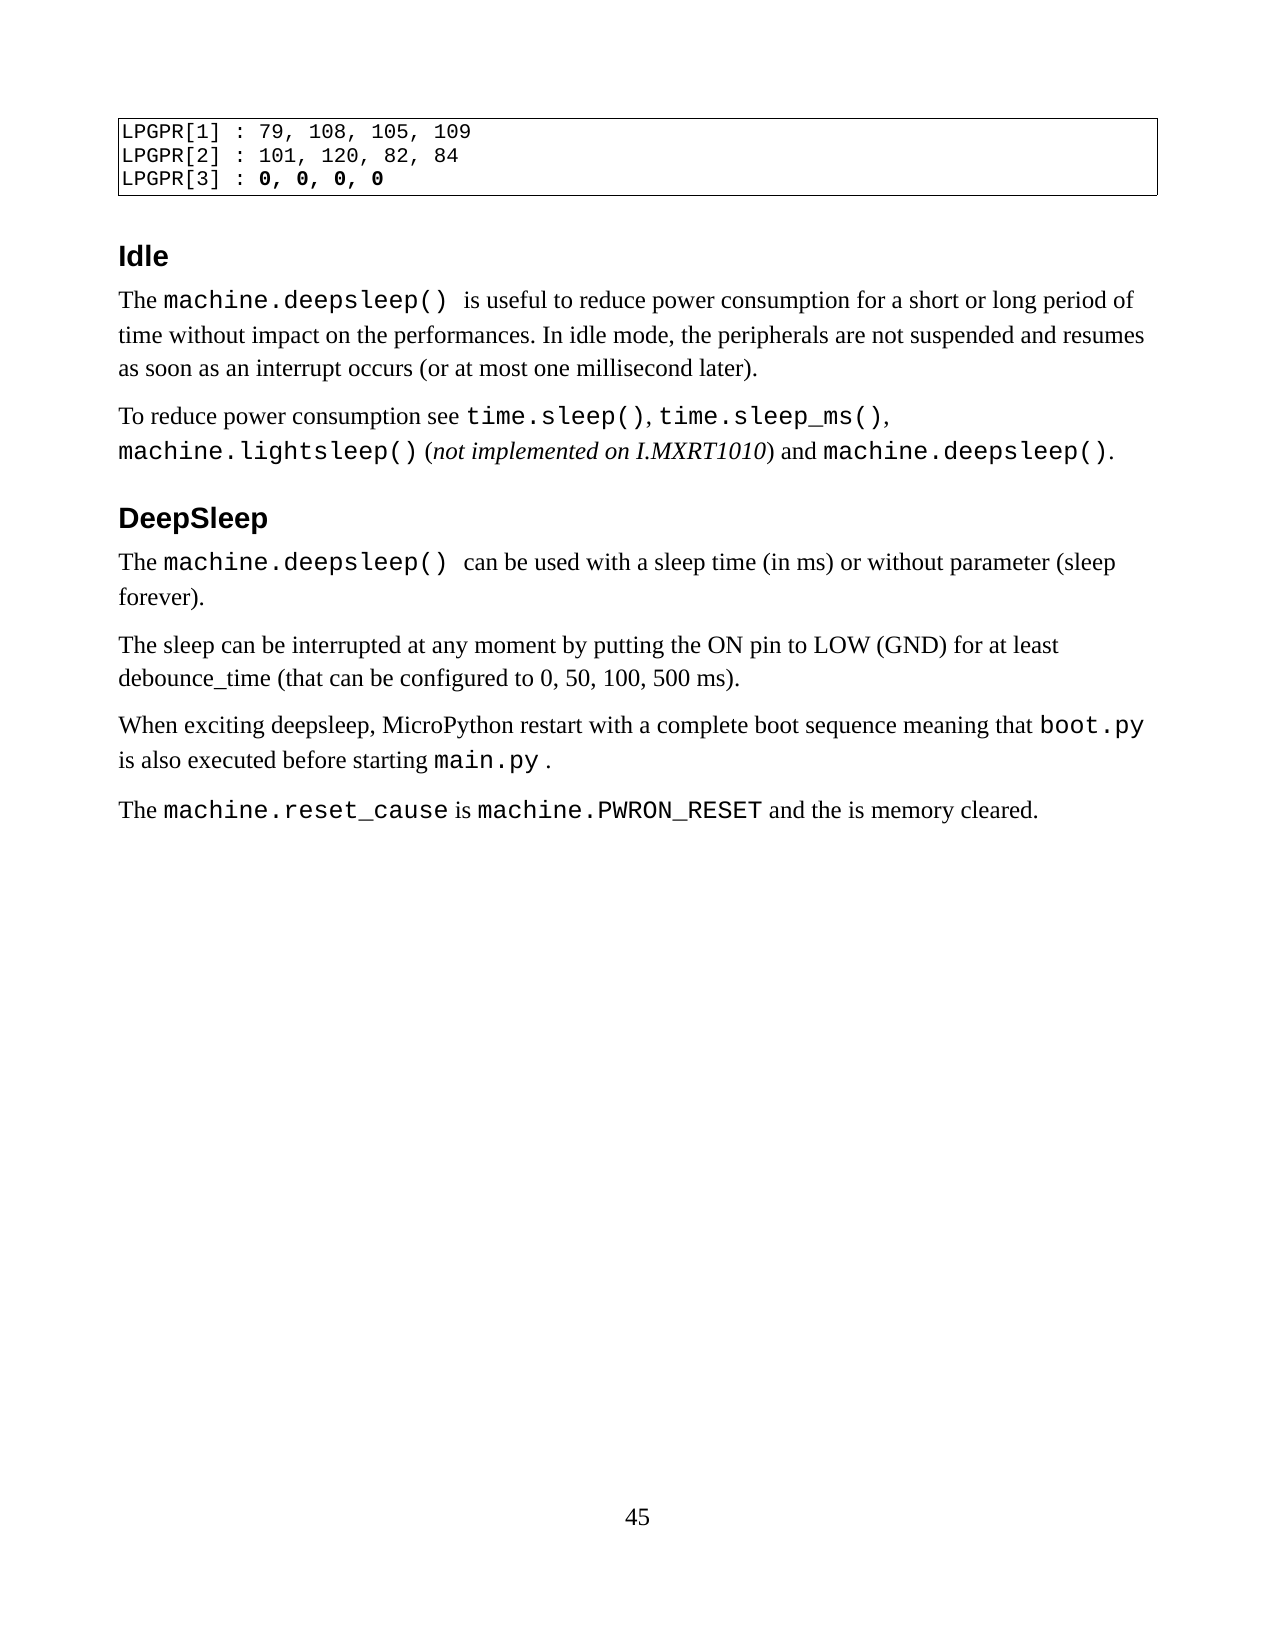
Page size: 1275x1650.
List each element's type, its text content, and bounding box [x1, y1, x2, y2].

text The machine.deepsleep() is useful to reduce power consumption for a short or long period of time without impact on the performances. In idle mode, the peripherals are not suspended and resumes as soon as an interrupt occurs (or at most one millisecond later). [118, 285, 1157, 382]
subtitle Idle [118, 239, 1157, 273]
text The machine.reset_cause is machine.PWRON_RESET and the is memory cleared. [118, 796, 1157, 826]
text To reduce power consumption see time.sleep(), time.sleep_ms(), machine.lightsleep() (not implemented on I.MXRT1010) and machine.deepsleep(). [118, 401, 1157, 467]
text The sleep can be interrupted at any moment by putting the ON pin to LOW (GND) for at least debounce_time (that can be configured to 0, 50, 100, 500 ms). [118, 630, 1157, 692]
text LPGPR[1] : 79, 108, 105, 109 LPGPR[2] : 101, 120, 82, 84 LPGPR[3] : 0, 0, 0, 0 [119, 119, 1157, 195]
subtitle DeepSleep [118, 501, 1157, 534]
text When exciting deepsleep, MicroPython restart with a complete boot sequence meaning that boot.py is also executed before starting main.py . [118, 710, 1157, 776]
text The machine.deepsleep() can be used with a sleep time (in ms) or without parameter (sleep forever). [118, 547, 1157, 611]
